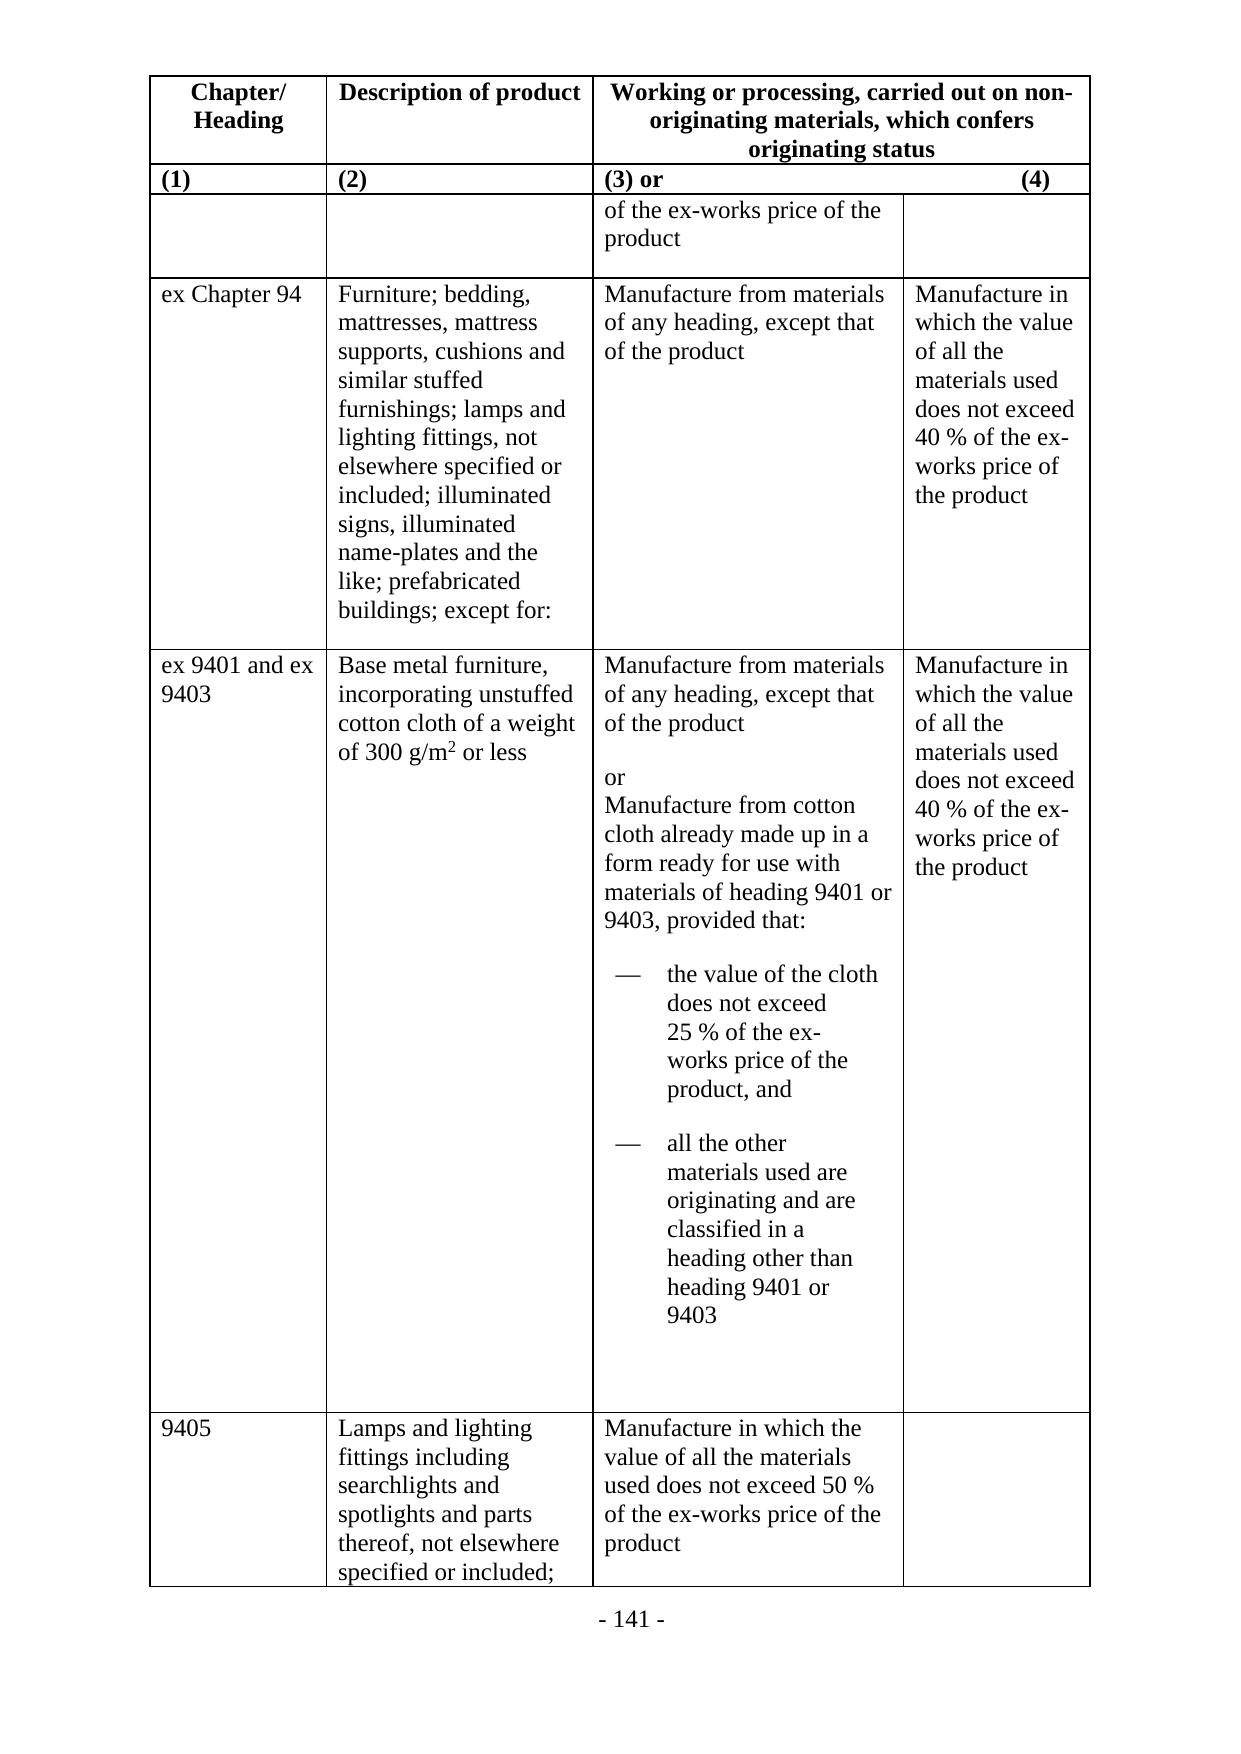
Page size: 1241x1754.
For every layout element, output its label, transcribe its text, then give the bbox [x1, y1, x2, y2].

table_header Working or processing, carried out on non-originating materials, which confers originating status [594, 77, 1089, 163]
table_cell Manufacture from materials of any heading, except that of the product or Manufacture from cotton cloth already made up in a form ready for use with materials of heading 9401 or 9403, provided that: [594, 650, 903, 1412]
table_header Chapter/Heading [151, 77, 326, 163]
table_cell (3) or (4) [594, 165, 1089, 193]
table_cell of the ex-works price of the product [594, 195, 903, 277]
table_cell [904, 195, 1089, 277]
table_cell Manufacture in which the value of all the materials used does not exceed 40 % of the ex-works price of the product [904, 650, 1089, 1412]
table_cell [151, 195, 326, 277]
table_cell Manufacture in which the value of all the materials used does not exceed 40 % of the ex-works price of the product [904, 279, 1089, 649]
table_cell Manufacture in which the value of all the materials used does not exceed 50 % of the ex-works price of the product [594, 1413, 903, 1586]
table_cell (1) [151, 165, 326, 193]
table_cell — [604, 1128, 656, 1354]
table_header the value of the cloth does not exceed 25 % of the ex-works price of the product, and [656, 959, 892, 1128]
table_header — [604, 959, 656, 1128]
table_cell ex 9401 and ex 9403 [151, 650, 326, 1412]
table_header Description of product [327, 77, 592, 163]
table_cell Base metal furniture, incorporating unstuffed cotton cloth of a weight of 300 g/m2 or less [327, 650, 592, 1412]
table_cell Manufacture from materials of any heading, except that of the product [594, 279, 903, 649]
table_cell (2) [327, 165, 592, 193]
table_cell Lamps and lighting fittings including searchlights and spotlights and parts thereof, not elsewhere specified or included; [327, 1413, 592, 1586]
table_cell [327, 195, 592, 277]
table_cell ex Chapter 94 [151, 279, 326, 649]
table_cell [904, 1413, 1089, 1586]
table_cell Furniture; bedding, mattresses, mattress supports, cushions and similar stuffed furnishings; lamps and lighting fittings, not elsewhere specified or included; illuminated signs, illuminated name-plates and the like; prefabricated buildings; except for: [327, 279, 592, 649]
table_cell all the other materials used are originating and are classified in a heading other than heading 9401 or 9403 [656, 1128, 892, 1354]
table_cell 9405 [151, 1413, 326, 1586]
